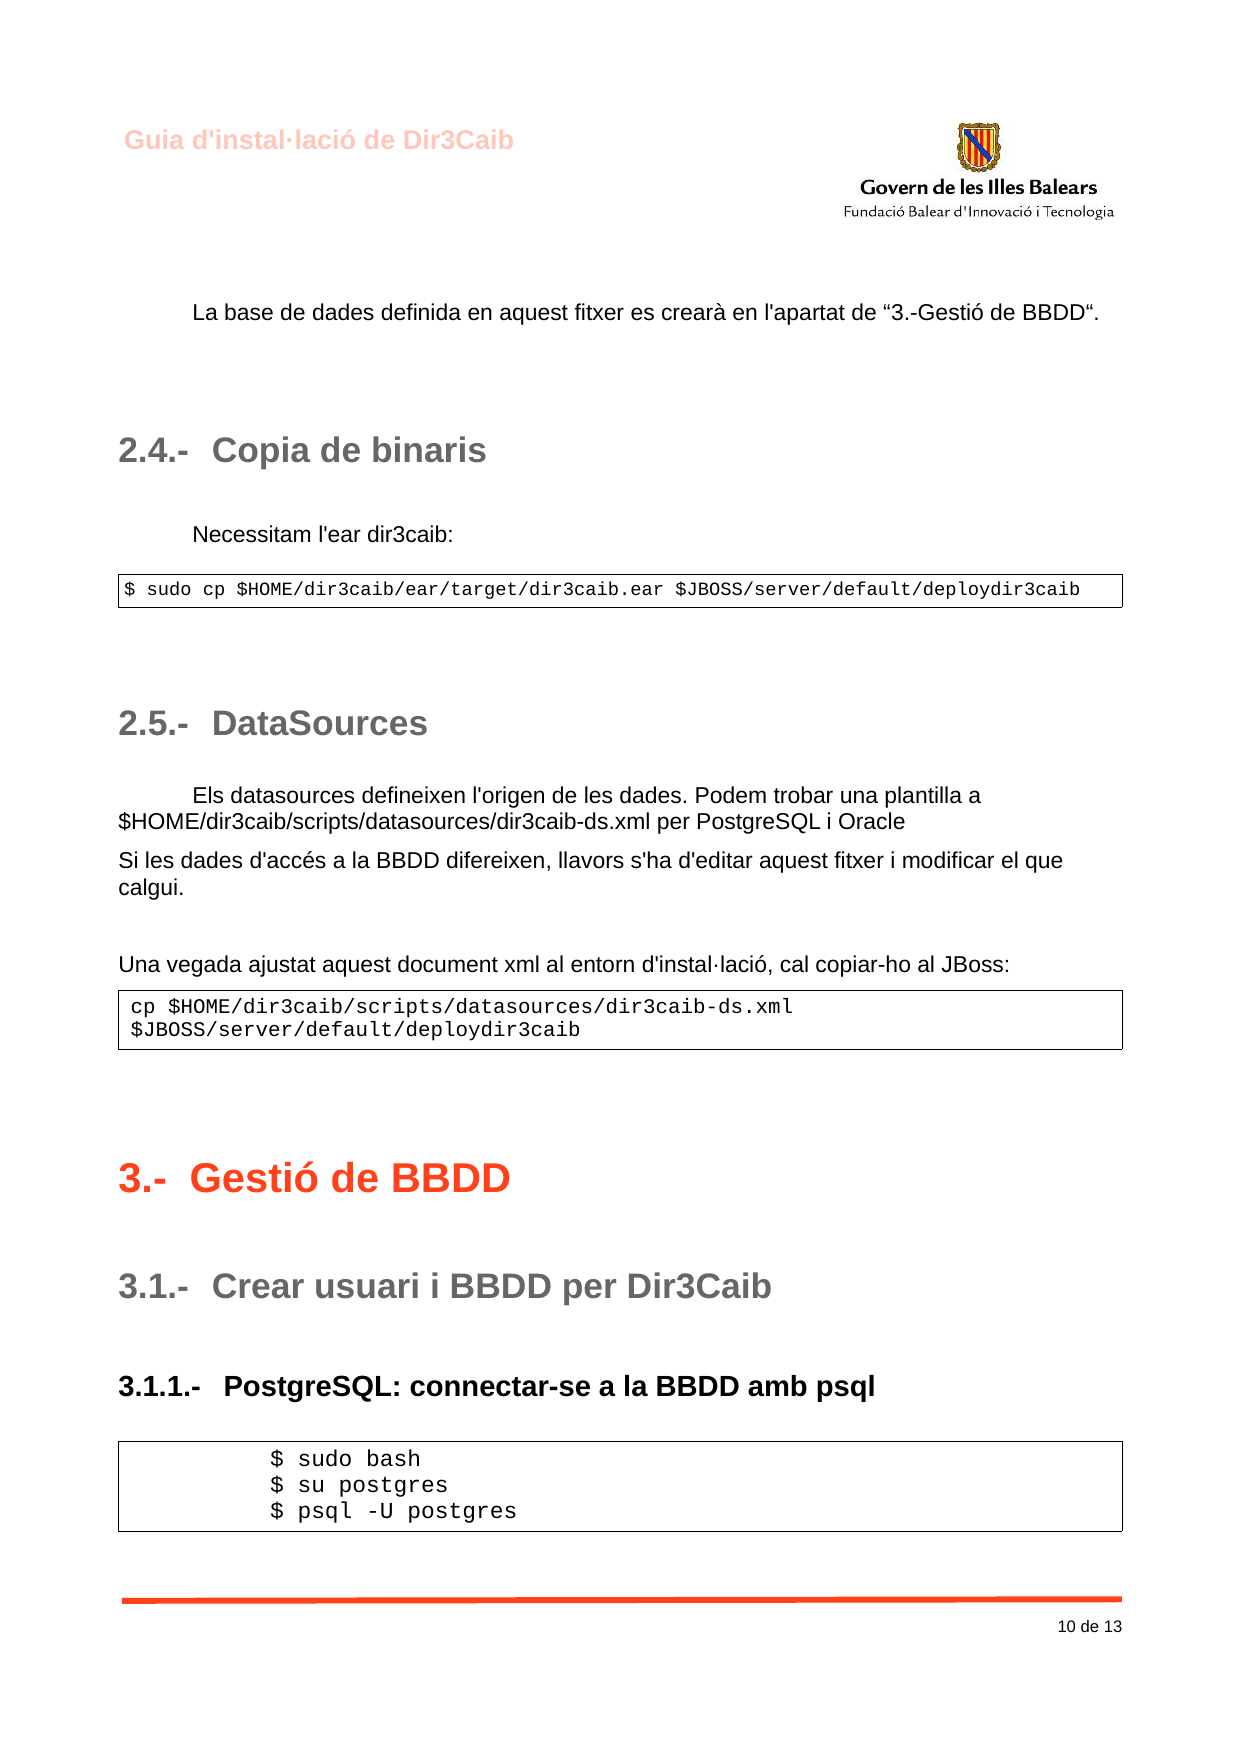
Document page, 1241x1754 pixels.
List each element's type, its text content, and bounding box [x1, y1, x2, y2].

text La base de dades definida en aquest fitxer es crearà en l'apartat de “3.-Gestió de BBDD“. [118, 299, 1122, 325]
picture [840, 123, 1117, 220]
table_header cp $HOME/dir3caib/scripts/datasources/dir3caib-ds.xml $JBOSS/server/default/deploydir3caib [119, 991, 1122, 1049]
text Una vegada ajustat aquest document xml al entorn d'instal·lació, cal copiar-ho al JBoss: [118, 951, 1122, 977]
text Si les dades d'accés a la BBDD difereixen, llavors s'ha d'editar aquest fitxer i modificar el que calgui. [118, 847, 1122, 900]
subtitle Gestió de BBDD [118, 1153, 1122, 1201]
subtitle Copia de binaris [118, 429, 1122, 470]
table_header $ sudo bash $ su postgres $ psql -U postgres [119, 1442, 1122, 1531]
subtitle Crear usuari i BBDD per Dir3Caib [118, 1265, 1122, 1306]
subtitle PostgreSQL: connectar-se a la BBDD amb psql [118, 1369, 1122, 1403]
text Els datasources defineixen l'origen de les dades. Podem trobar una plantilla a $HOME/dir3caib/scripts/datasources/dir3caib-ds.xml per PostgreSQL i Oracle [118, 782, 1122, 834]
table_header $ sudo cp $HOME/dir3caib/ear/target/dir3caib.ear $JBOSS/server/default/deploydir3caib [119, 575, 1122, 607]
subtitle DataSources [118, 702, 1122, 743]
text Necessitam l'ear dir3caib: [118, 521, 1122, 548]
